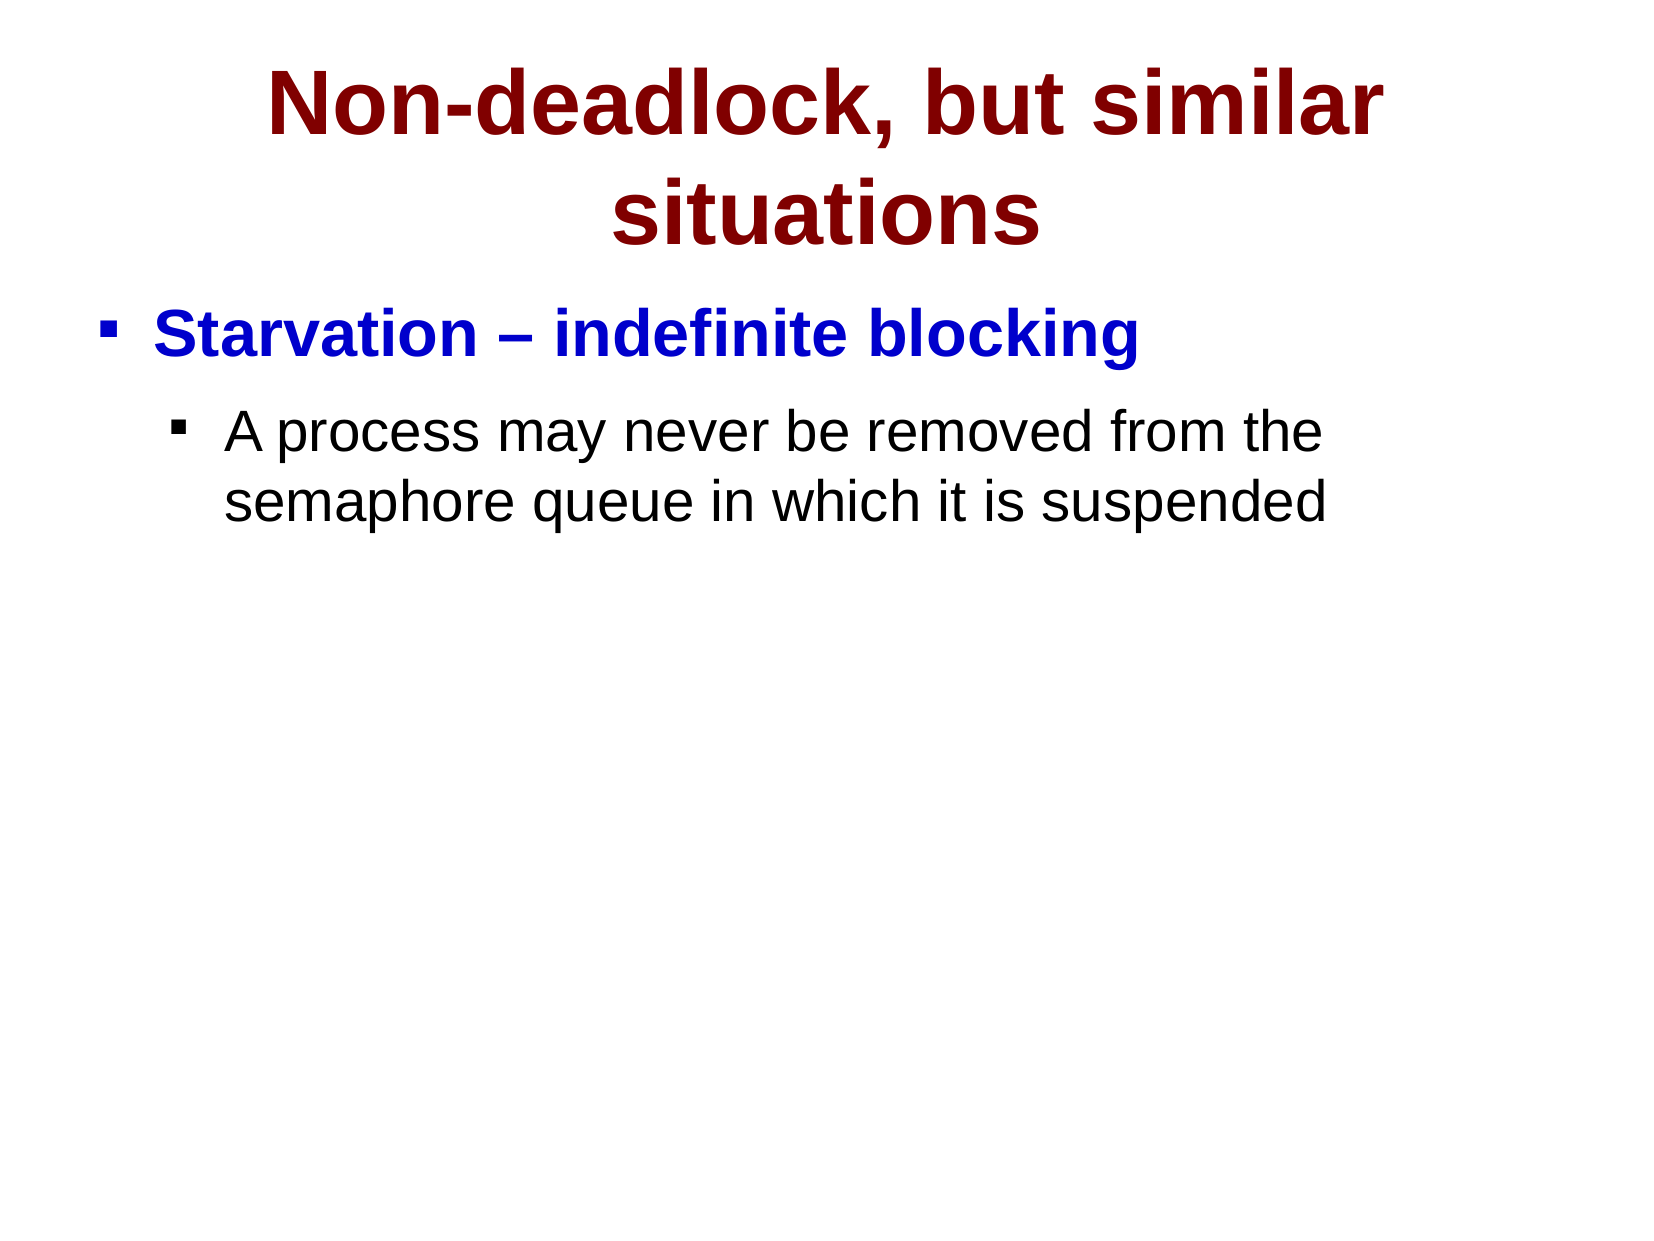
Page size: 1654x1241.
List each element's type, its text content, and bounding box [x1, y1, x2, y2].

list Starvation – indefinite blocking A process may never be removed from the semaphore queue in which it is suspended [82, 290, 1571, 1010]
title Non-deadlock, but similar situations [82, 49, 1571, 257]
